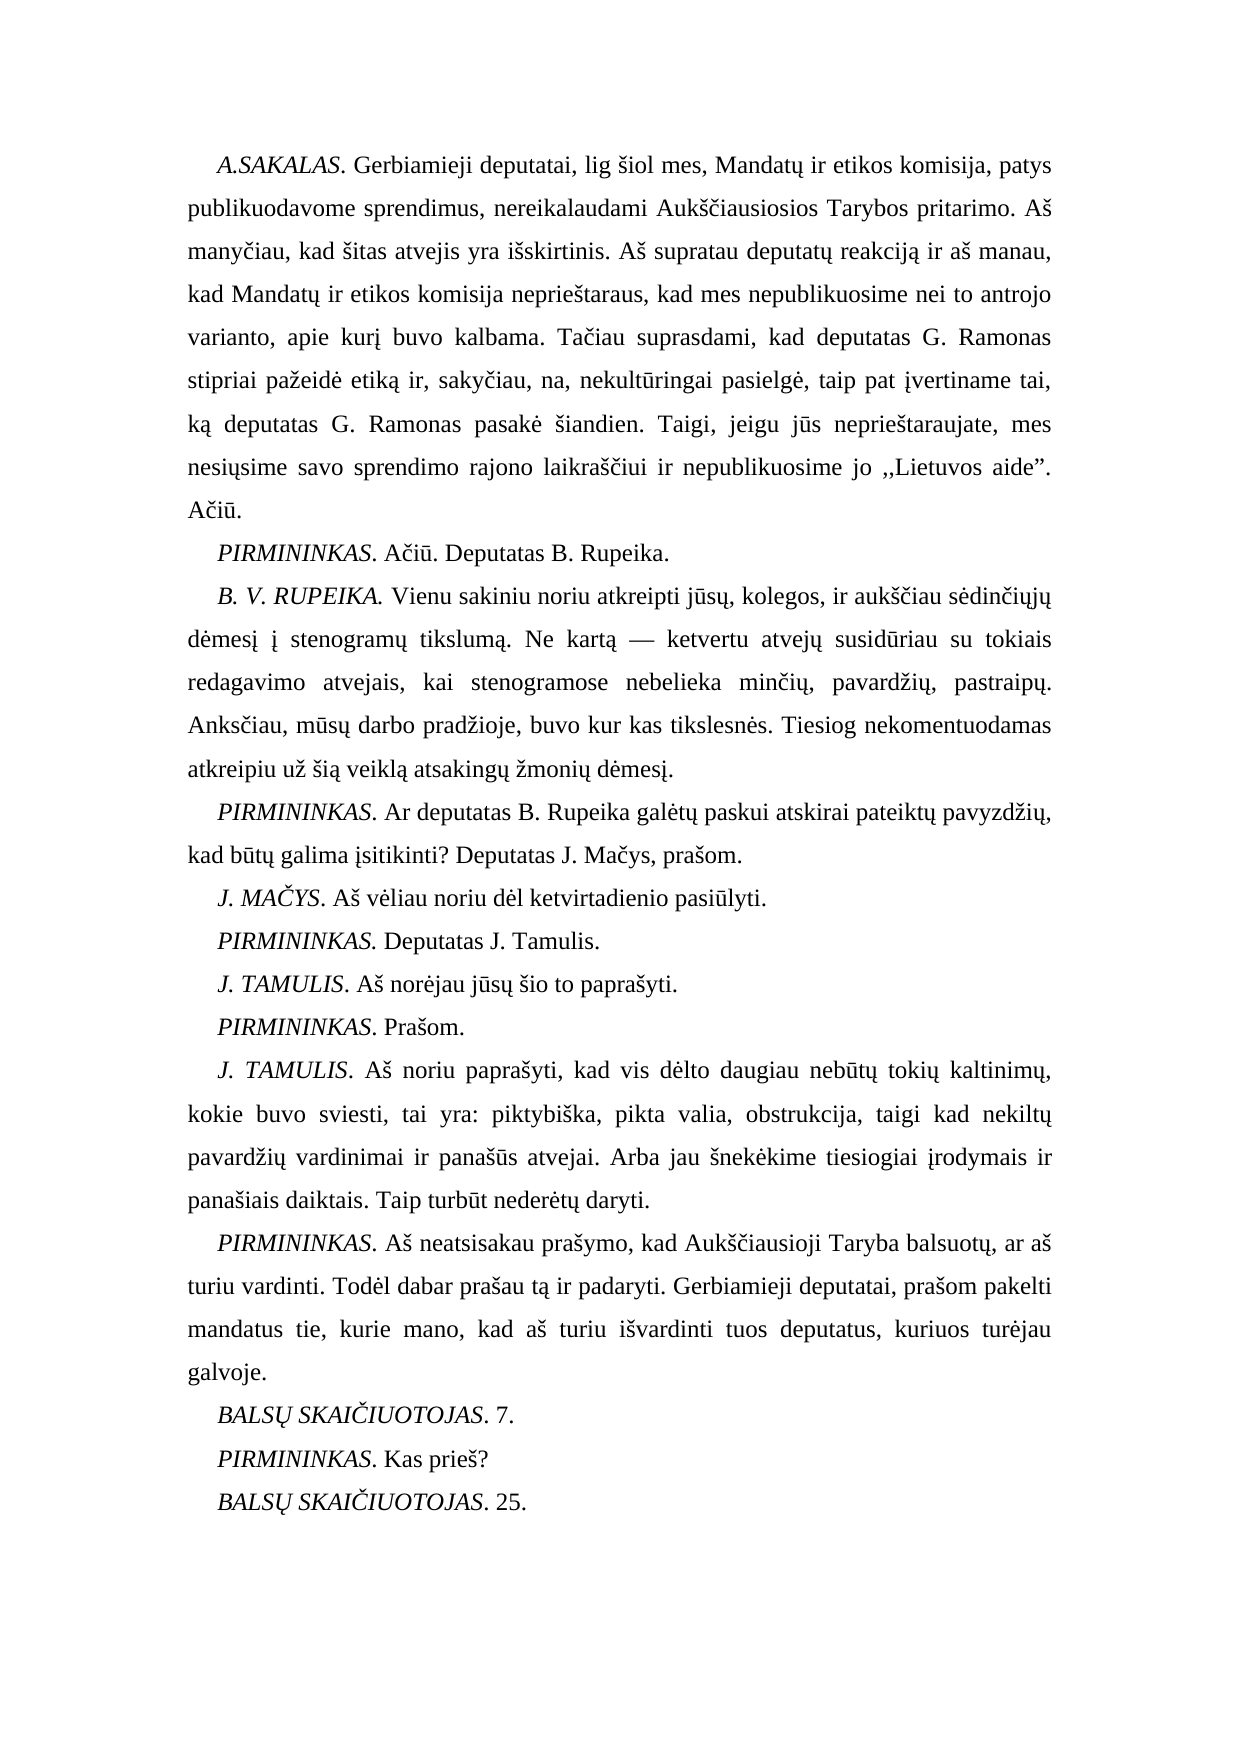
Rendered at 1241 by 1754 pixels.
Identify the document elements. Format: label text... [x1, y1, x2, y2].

text PIRMININKAS. Ačiū. Deputatas B. Rupeika. [187, 538, 1053, 567]
text PIRMININKAS. Ar deputatas B. Rupeika galėtų paskui atskirai pateiktų pavyzdžių, kad būtų galima įsitikinti? Deputatas J. Mačys, prašom. [187, 797, 1053, 869]
text BALSŲ SKAIČIUOTOJAS. 25. [187, 1487, 1053, 1516]
text J. MAČYS. Aš vėliau noriu dėl ketvirtadienio pasiūlyti. [187, 883, 1053, 912]
text PIRMININKAS. Aš neatsisakau prašymo, kad Aukščiausioji Taryba balsuotų, ar aš turiu vardinti. Todėl dabar prašau tą ir padaryti. Gerbiamieji deputatai, prašom pakelti mandatus tie, kurie mano, kad aš turiu išvardinti tuos deputatus, kuriuos turėjau galvoje. [187, 1228, 1053, 1386]
text PIRMININKAS. Prašom. [187, 1012, 1053, 1041]
text PIRMININKAS. Kas prieš? [187, 1444, 1053, 1472]
text BALSŲ SKAIČIUOTOJAS. 7. [187, 1401, 1053, 1429]
text J. TAMULIS. Aš norėjau jūsų šio to paprašyti. [187, 969, 1053, 998]
text J. TAMULIS. Aš noriu paprašyti, kad vis dėlto daugiau nebūtų tokių kaltinimų, kokie buvo sviesti, tai yra: piktybiška, pikta valia, obstrukcija, taigi kad nekiltų pavardžių vardinimai ir panašūs atvejai. Arba jau šnekėkime tiesiogiai įrodymais ir panašiais daiktais. Taip turbūt nederėtų daryti. [187, 1056, 1053, 1214]
text B. V. RUPEIKA. Vienu sakiniu noriu atkreipti jūsų, kolegos, ir aukščiau sėdinčiųjų dėmesį į stenogramų tikslumą. Ne kartą — ketvertu atvejų susidūriau su tokiais redagavimo atvejais, kai stenogramose nebelieka minčių, pavardžių, pastraipų. Anksčiau, mūsų darbo pradžioje, buvo kur kas tikslesnės. Tiesiog nekomentuodamas atkreipiu už šią veiklą atsakingų žmonių dėmesį. [187, 581, 1053, 782]
text A.SAKALAS. Gerbiamieji deputatai, lig šiol mes, Mandatų ir etikos komisija, patys publikuodavome sprendimus, nereikalaudami Aukščiausiosios Tarybos pritarimo. Aš manyčiau, kad šitas atvejis yra išskirtinis. Aš supratau deputatų reakciją ir aš manau, kad Mandatų ir etikos komisija neprieštaraus, kad mes nepublikuosime nei to antrojo varianto, apie kurį buvo kalbama. Tačiau suprasdami, kad deputatas G. Ramonas stipriai pažeidė etiką ir, sakyčiau, na, nekultūringai pasielgė, taip pat įvertiname tai, ką deputatas G. Ramonas pasakė šiandien. Taigi, jeigu jūs neprieštaraujate, mes nesiųsime savo sprendimo rajono laikraščiui ir nepublikuosime jo ,,Lietuvos aide”. Ačiū. [187, 150, 1053, 524]
text PIRMININKAS. Deputatas J. Tamulis. [187, 926, 1053, 955]
